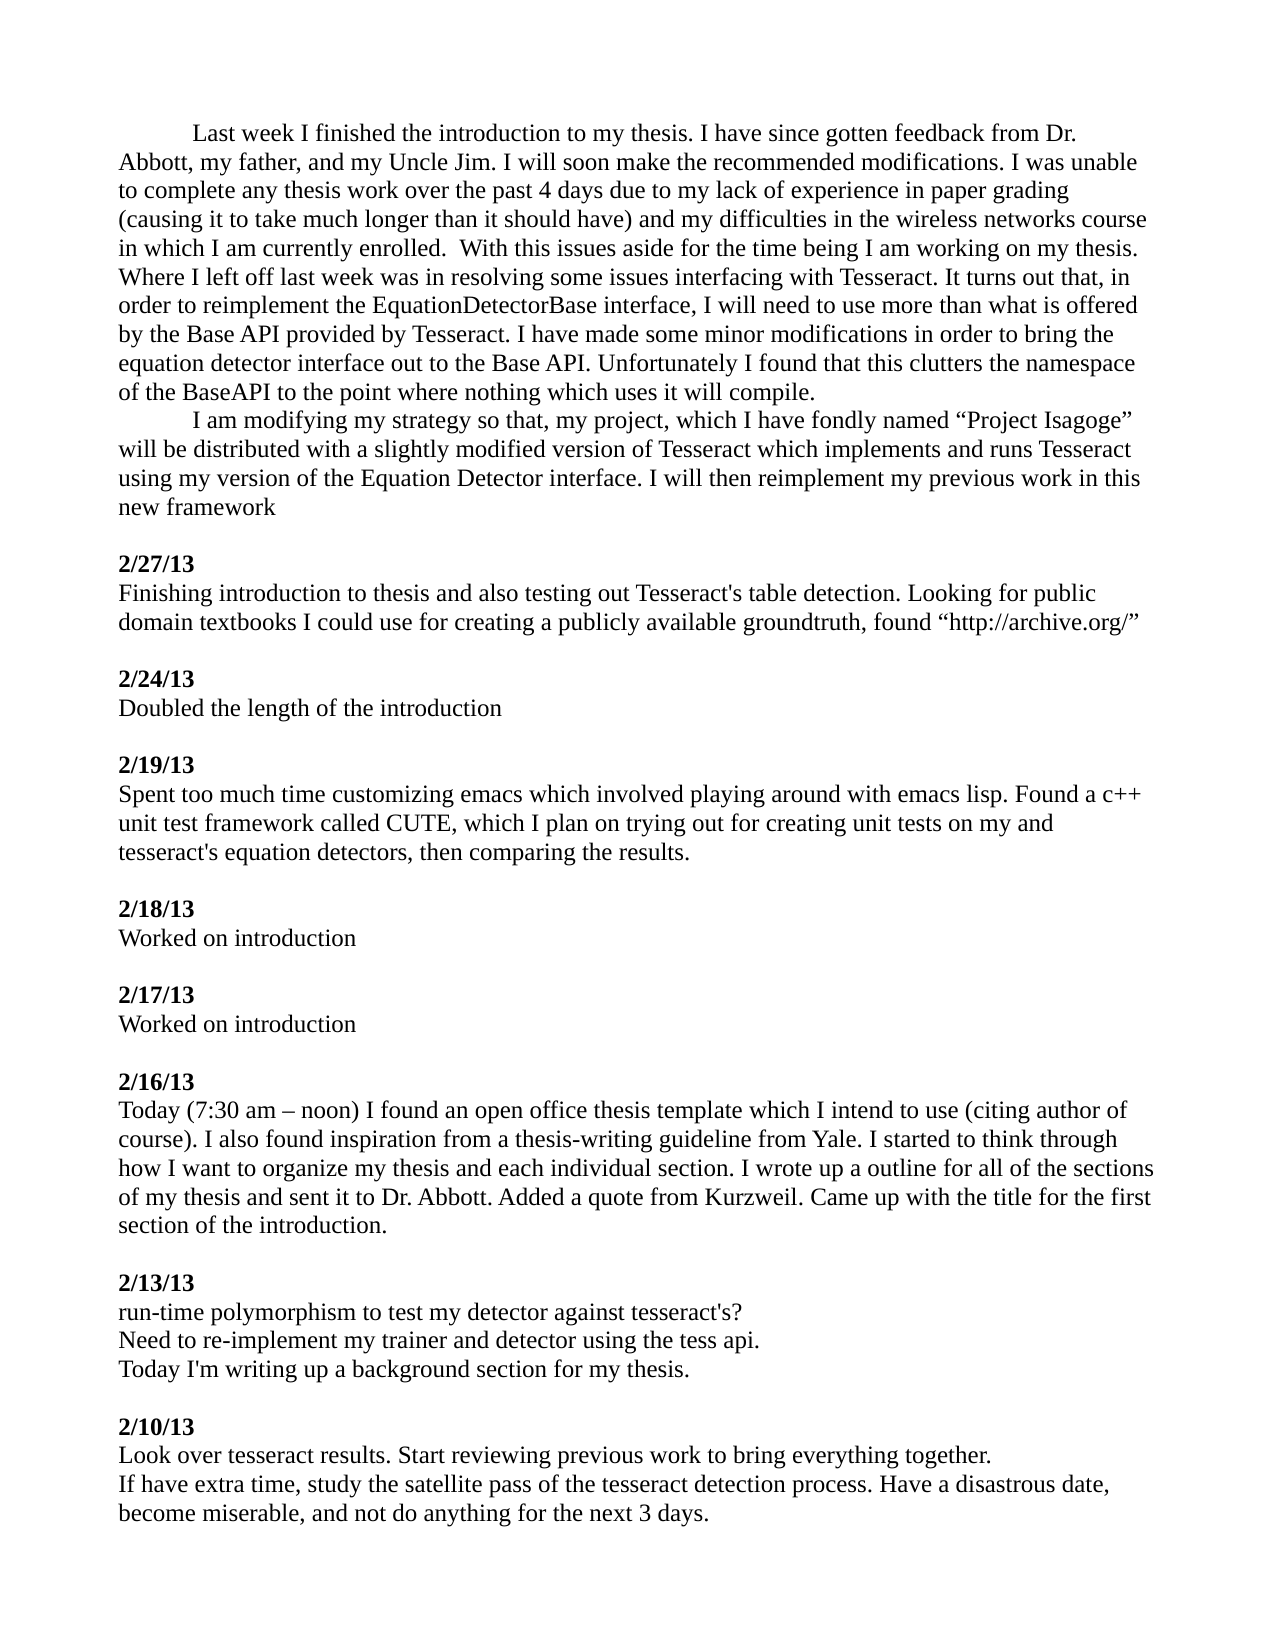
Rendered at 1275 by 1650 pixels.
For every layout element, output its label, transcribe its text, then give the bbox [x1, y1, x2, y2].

text Spent too much time customizing emacs which involved playing around with emacs lisp. Found a c++ unit test framework called CUTE, which I plan on trying out for creating unit tests on my and tesseract's equation detectors, then comparing the results. [118, 779, 1157, 866]
text 2/13/13 [118, 1268, 1157, 1297]
text 2/19/13 [118, 751, 1157, 779]
text 2/10/13 [118, 1412, 1157, 1441]
text Look over tesseract results. Start reviewing previous work to bring everything together. [118, 1441, 1157, 1469]
text 2/16/13 [118, 1067, 1157, 1096]
text 2/24/13 [118, 664, 1157, 693]
text run-time polymorphism to test my detector against tesseract's? [118, 1297, 1157, 1326]
text Today (7:30 am – noon) I found an open office thesis template which I intend to use (citing author of course). I also found inspiration from a thesis-writing guideline from Yale. I started to think through how I want to organize my thesis and each individual section. I wrote up a outline for all of the sections of my thesis and sent it to Dr. Abbott. Added a quote from Kurzweil. Came up with the title for the first section of the introduction. [118, 1096, 1157, 1239]
text 2/27/13 [118, 549, 1157, 578]
text Worked on introduction [118, 1009, 1157, 1038]
text I am modifying my strategy so that, my project, which I have fondly named “Project Isagoge” will be distributed with a slightly modified version of Tesseract which implements and runs Tesseract using my version of the Equation Detector interface. I will then reimplement my previous work in this new framework [118, 406, 1157, 521]
text 2/17/13 [118, 981, 1157, 1009]
text Finishing introduction to thesis and also testing out Tesseract's table detection. Looking for public domain textbooks I could use for creating a publicly available groundtruth, found “http://archive.org/” [118, 578, 1157, 636]
text Worked on introduction [118, 923, 1157, 952]
text 2/18/13 [118, 894, 1157, 923]
text If have extra time, study the satellite pass of the tesseract detection process. Have a disastrous date, become miserable, and not do anything for the next 3 days. [118, 1469, 1157, 1527]
text Last week I finished the introduction to my thesis. I have since gotten feedback from Dr. Abbott, my father, and my Uncle Jim. I will soon make the recommended modifications. I was unable to complete any thesis work over the past 4 days due to my lack of experience in paper grading (causing it to take much longer than it should have) and my difficulties in the wireless networks course in which I am currently enrolled. With this issues aside for the time being I am working on my thesis. Where I left off last week was in resolving some issues interfacing with Tesseract. It turns out that, in order to reimplement the EquationDetectorBase interface, I will need to use more than what is offered by the Base API provided by Tesseract. I have made some minor modifications in order to bring the equation detector interface out to the Base API. Unfortunately I found that this clutters the namespace of the BaseAPI to the point where nothing which uses it will compile. [118, 118, 1157, 406]
text Today I'm writing up a background section for my thesis. [118, 1354, 1157, 1383]
text Doubled the length of the introduction [118, 693, 1157, 722]
text Need to re-implement my trainer and detector using the tess api. [118, 1326, 1157, 1354]
